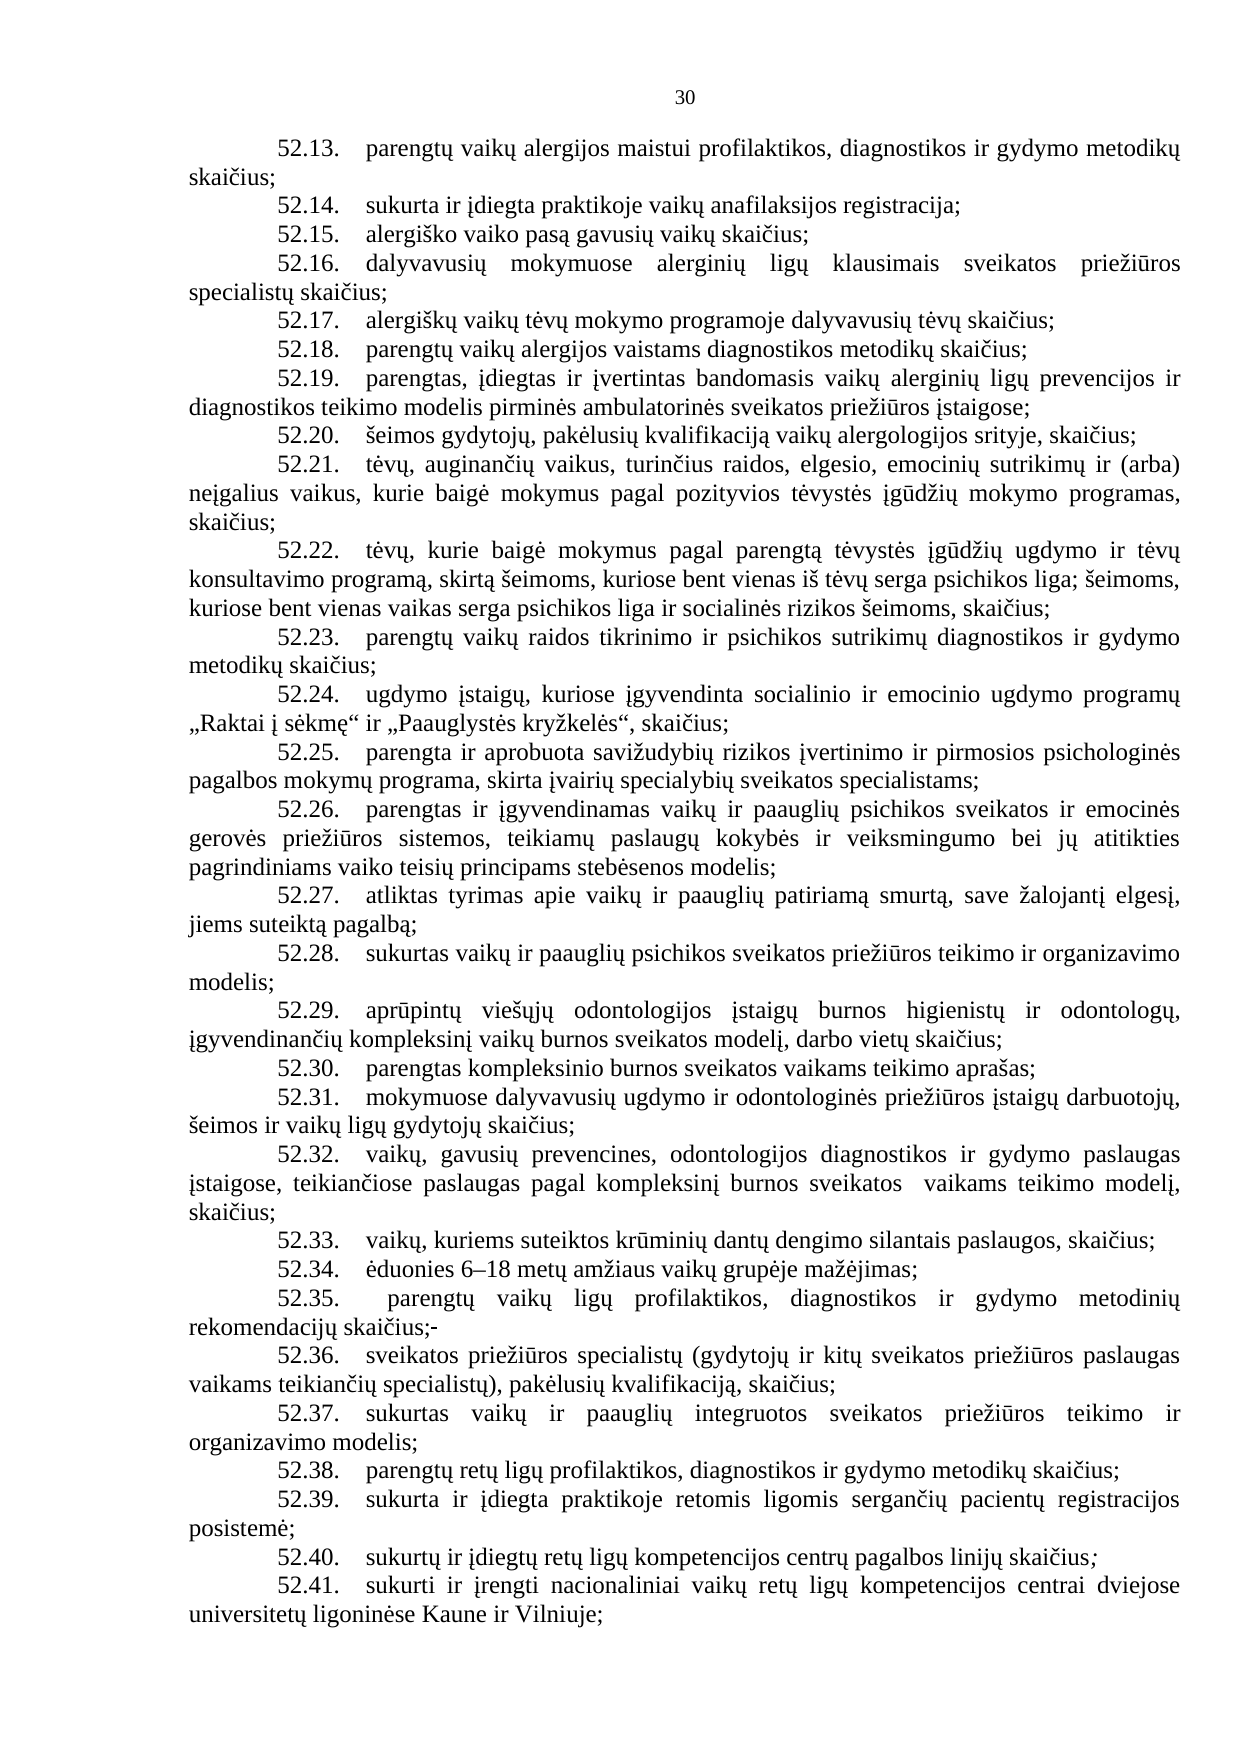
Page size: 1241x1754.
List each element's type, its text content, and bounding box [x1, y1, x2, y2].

text 52.39. sukurta ir įdiegta praktikoje retomis ligomis sergančių pacientų registracijos posistemė; [188, 1484, 1181, 1542]
text 52.25. parengta ir aprobuota savižudybių rizikos įvertinimo ir pirmosios psichologinės pagalbos mokymų programa, skirta įvairių specialybių sveikatos specialistams; [188, 737, 1181, 794]
text 52.31. mokymuose dalyvavusių ugdymo ir odontologinės priežiūros įstaigų darbuotojų, šeimos ir vaikų ligų gydytojų skaičius; [188, 1082, 1181, 1139]
text 52.32. vaikų, gavusių prevencines, odontologijos diagnostikos ir gydymo paslaugas įstaigose, teikiančiose paslaugas pagal kompleksinį burnos sveikatos vaikams teikimo modelį, skaičius; [188, 1139, 1181, 1226]
text 52.20. šeimos gydytojų, pakėlusių kvalifikaciją vaikų alergologijos srityje, skaičius; [188, 421, 1181, 449]
text 52.40. sukurtų ir įdiegtų retų ligų kompetencijos centrų pagalbos linijų skaičius; [188, 1542, 1181, 1571]
text 52.21. tėvų, auginančių vaikus, turinčius raidos, elgesio, emocinių sutrikimų ir (arba) neįgalius vaikus, kurie baigė mokymus pagal pozityvios tėvystės įgūdžių mokymo programas, skaičius; [188, 449, 1181, 536]
text 52.26. parengtas ir įgyvendinamas vaikų ir paauglių psichikos sveikatos ir emocinės gerovės priežiūros sistemos, teikiamų paslaugų kokybės ir veiksmingumo bei jų atitikties pagrindiniams vaiko teisių principams stebėsenos modelis; [188, 794, 1181, 881]
text 52.14. sukurta ir įdiegta praktikoje vaikų anafilaksijos registracija; [188, 191, 1181, 219]
text 52.41. sukurti ir įrengti nacionaliniai vaikų retų ligų kompetencijos centrai dviejose universitetų ligoninėse Kaune ir Vilniuje; [188, 1571, 1181, 1628]
text 52.27. atliktas tyrimas apie vaikų ir paauglių patiriamą smurtą, save žalojantį elgesį, jiems suteiktą pagalbą; [188, 881, 1181, 938]
text 52.30. parengtas kompleksinio burnos sveikatos vaikams teikimo aprašas; [188, 1053, 1181, 1082]
text 52.23. parengtų vaikų raidos tikrinimo ir psichikos sutrikimų diagnostikos ir gydymo metodikų skaičius; [188, 622, 1181, 679]
text 52.29. aprūpintų viešųjų odontologijos įstaigų burnos higienistų ir odontologų, įgyvendinančių kompleksinį vaikų burnos sveikatos modelį, darbo vietų skaičius; [188, 996, 1181, 1053]
text 52.33. vaikų, kuriems suteiktos krūminių dantų dengimo silantais paslaugos, skaičius; [188, 1226, 1181, 1254]
text 52.28. sukurtas vaikų ir paauglių psichikos sveikatos priežiūros teikimo ir organizavimo modelis; [188, 938, 1181, 996]
text 52.22. tėvų, kurie baigė mokymus pagal parengtą tėvystės įgūdžių ugdymo ir tėvų konsultavimo programą, skirtą šeimoms, kuriose bent vienas iš tėvų serga psichikos liga; šeimoms, kuriose bent vienas vaikas serga psichikos liga ir socialinės rizikos šeimoms, skaičius; [188, 536, 1181, 622]
text 52.35. parengtų vaikų ligų profilaktikos, diagnostikos ir gydymo metodinių rekomendacijų skaičius; [188, 1283, 1181, 1341]
text 52.24. ugdymo įstaigų, kuriose įgyvendinta socialinio ir emocinio ugdymo programų „Raktai į sėkmę“ ir „Paauglystės kryžkelės“, skaičius; [188, 679, 1181, 737]
text 52.34. ėduonies 6–18 metų amžiaus vaikų grupėje mažėjimas; [188, 1254, 1181, 1283]
text 52.17. alergiškų vaikų tėvų mokymo programoje dalyvavusių tėvų skaičius; [188, 306, 1181, 334]
text 52.19. parengtas, įdiegtas ir įvertintas bandomasis vaikų alerginių ligų prevencijos ir diagnostikos teikimo modelis pirminės ambulatorinės sveikatos priežiūros įstaigose; [188, 363, 1181, 421]
text 52.16. dalyvavusių mokymuose alerginių ligų klausimais sveikatos priežiūros specialistų skaičius; [188, 248, 1181, 306]
text 52.36. sveikatos priežiūros specialistų (gydytojų ir kitų sveikatos priežiūros paslaugas vaikams teikiančių specialistų), pakėlusių kvalifikaciją, skaičius; [188, 1341, 1181, 1398]
text 52.37. sukurtas vaikų ir paauglių integruotos sveikatos priežiūros teikimo ir organizavimo modelis; [188, 1398, 1181, 1456]
text 52.18. parengtų vaikų alergijos vaistams diagnostikos metodikų skaičius; [188, 334, 1181, 363]
text 52.38. parengtų retų ligų profilaktikos, diagnostikos ir gydymo metodikų skaičius; [188, 1456, 1181, 1484]
text 52.13. parengtų vaikų alergijos maistui profilaktikos, diagnostikos ir gydymo metodikų skaičius; [188, 133, 1181, 191]
text 52.15. alergiško vaiko pasą gavusių vaikų skaičius; [188, 219, 1181, 248]
